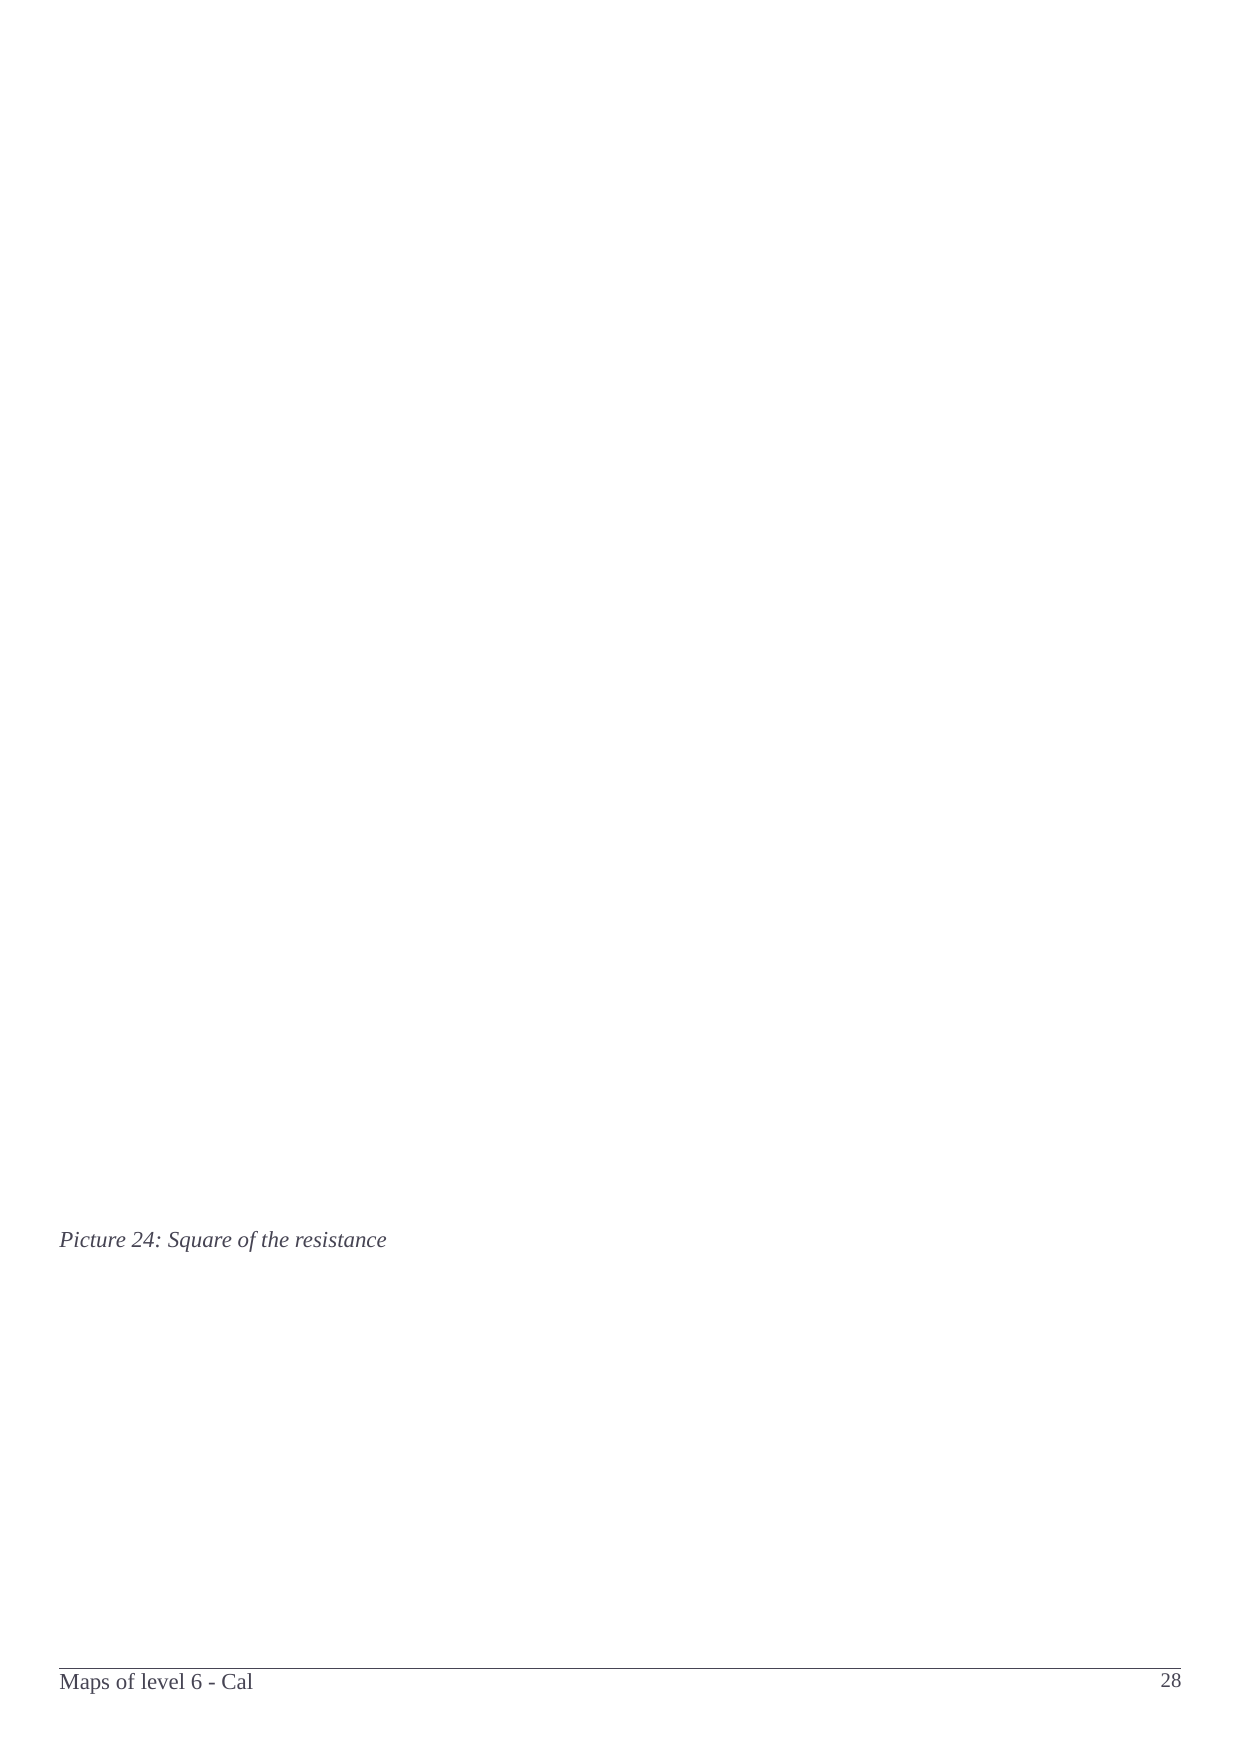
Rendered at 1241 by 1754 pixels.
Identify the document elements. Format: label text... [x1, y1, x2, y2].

text Picture 24: Square of the resistance [59, 72, 1181, 1252]
